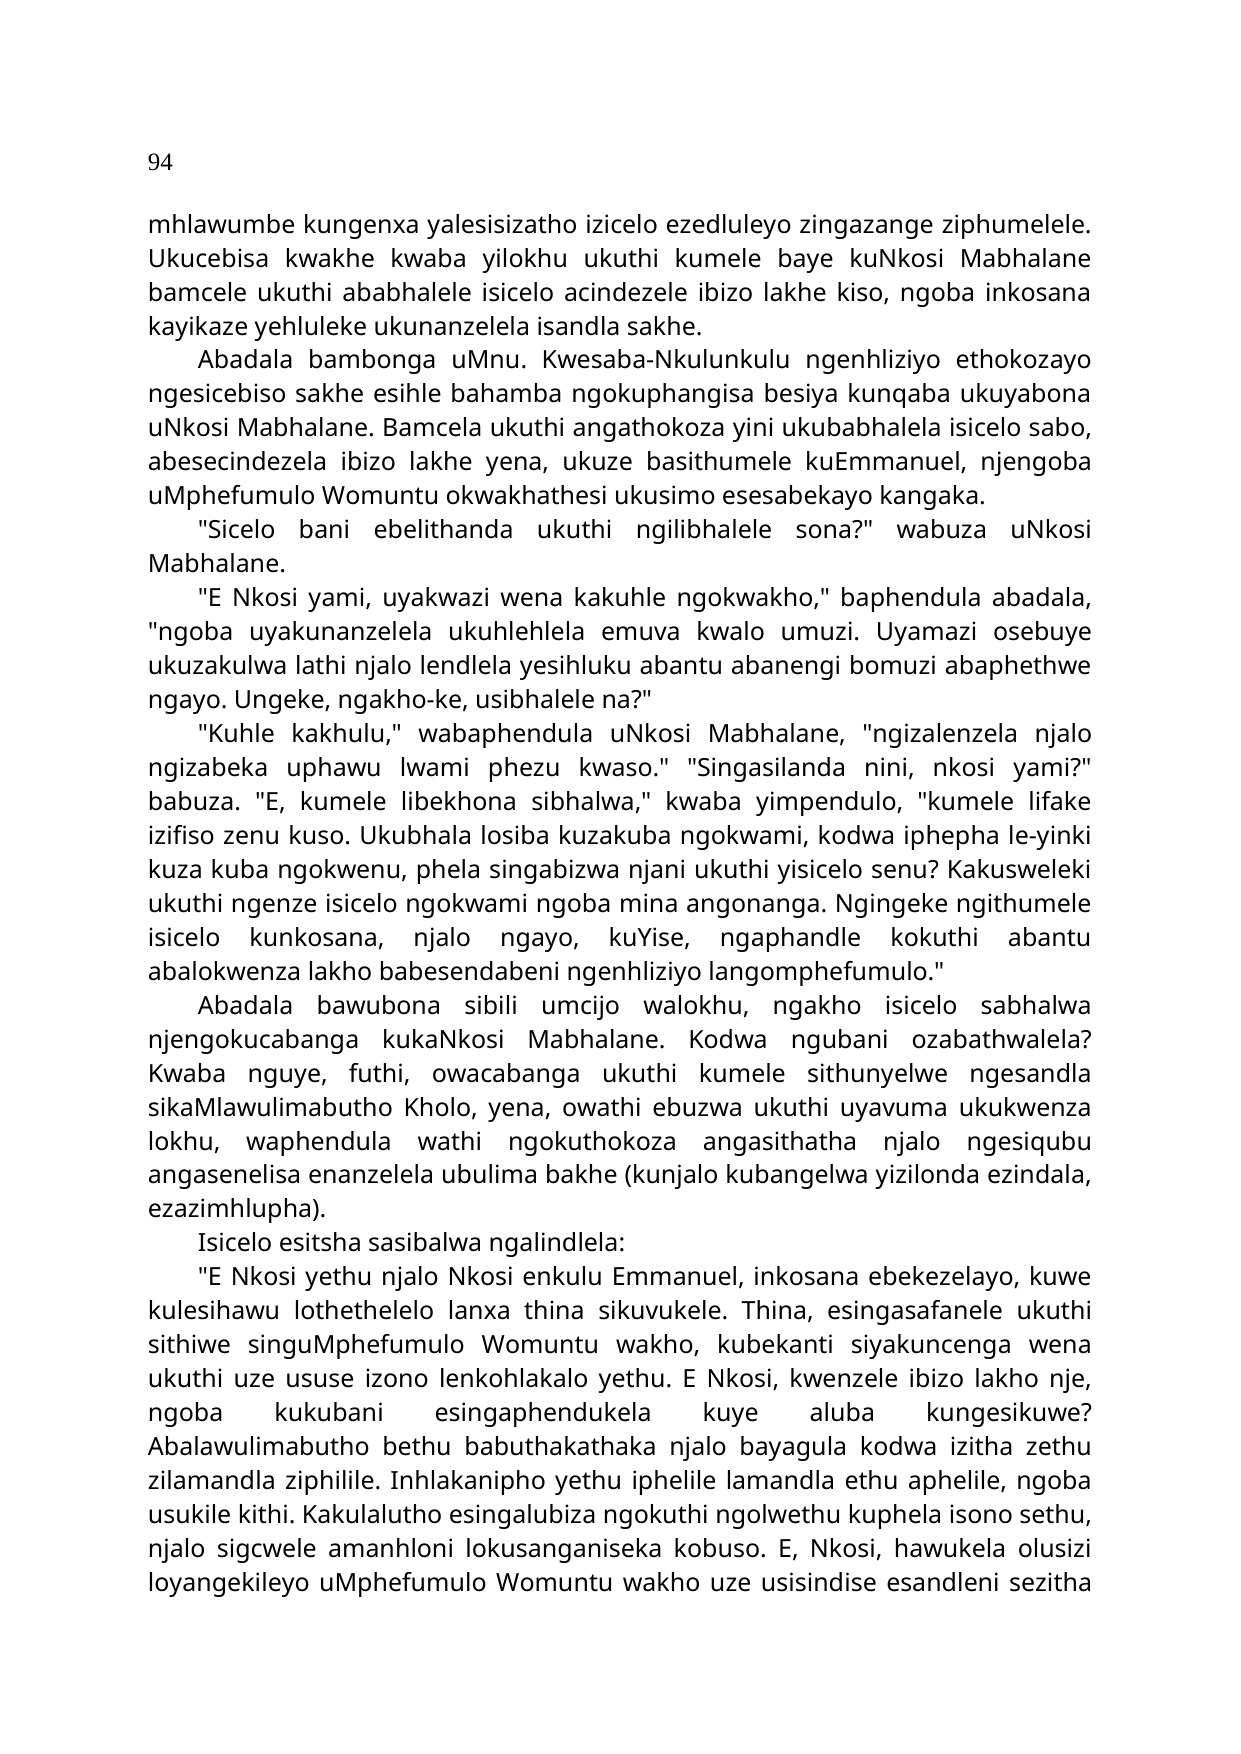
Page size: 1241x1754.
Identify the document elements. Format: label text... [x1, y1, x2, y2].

text Abadala bambonga uMnu. Kwesaba-Nkulunkulu ngenhliziyo ethokozayo ngesicebiso sakhe esihle bahamba ngokuphangisa besiya kunqaba ukuyabona uNkosi Mabhalane. Bamcela ukuthi angathokoza yini ukubabhalela isicelo sabo, abesecindezela ibizo lakhe yena, ukuze basithumele kuEmmanuel, njengoba uMphefumulo Womuntu okwakhathesi ukusimo esesabekayo kangaka. [148, 342, 1093, 512]
text "E Nkosi yami, uyakwazi wena kakuhle ngokwakho," baphendula abadala, "ngoba uyakunanzelela ukuhlehlela emuva kwalo umuzi. Uyamazi osebuye ukuzakulwa lathi njalo lendlela yesihluku abantu abanengi bomuzi abaphethwe ngayo. Ungeke, ngakho-ke, usibhalele na?" [148, 580, 1093, 716]
text Abadala bawubona sibili umcijo walokhu, ngakho isicelo sabhalwa njengokucabanga kukaNkosi Mabhalane. Kodwa ngubani ozabathwalela? Kwaba nguye, futhi, owacabanga ukuthi kumele sithunyelwe ngesandla sikaMlawulimabutho Kholo, yena, owathi ebuzwa ukuthi uyavuma ukukwenza lokhu, waphendula wathi ngokuthokoza angasithatha njalo ngesiqubu angasenelisa enanzelela ubulima bakhe (kunjalo kubangelwa yizilonda ezindala, ezazimhlupha). [148, 988, 1093, 1225]
text "Sicelo bani ebelithanda ukuthi ngilibhalele sona?" wabuza uNkosi Mabhalane. [148, 512, 1093, 580]
text mhlawumbe kungenxa yalesisizatho izicelo ezedluleyo zingazange ziphumelele. Ukucebisa kwakhe kwaba yilokhu ukuthi kumele baye kuNkosi Mabhalane bamcele ukuthi ababhalele isicelo acindezele ibizo lakhe kiso, ngoba inkosana kayikaze yehluleke ukunanzelela isandla sakhe. [148, 207, 1093, 342]
text "E Nkosi yethu njalo Nkosi enkulu Emmanuel, inkosana ebekezelayo, kuwe kulesihawu lothethelelo lanxa thina sikuvukele. Thina, esingasafanele ukuthi sithiwe singuMphefumulo Womuntu wakho, kubekanti siyakuncenga wena ukuthi uze ususe izono lenkohlakalo yethu. E Nkosi, kwenzele ibizo lakho nje, ngoba kukubani esingaphendukela kuye aluba kungesikuwe? Abalawulimabutho bethu babuthakathaka njalo bayagula kodwa izitha zethu zilamandla ziphilile. Inhlakanipho yethu iphelile lamandla ethu aphelile, ngoba usukile kithi. Kakulalutho esingalubiza ngokuthi ngolwethu kuphela isono sethu, njalo sigcwele amanhloni lokusanganiseka kobuso. E, Nkosi, hawukela olusizi loyangekileyo uMphefumulo Womuntu wakho uze usisindise esandleni sezitha [148, 1259, 1093, 1599]
text Isicelo esitsha sasibalwa ngalindlela: [148, 1225, 1093, 1259]
text "Kuhle kakhulu," wabaphendula uNkosi Mabhalane, "ngizalenzela njalo ngizabeka uphawu lwami phezu kwaso." "Singasilanda nini, nkosi yami?" babuza. "E, kumele libekhona sibhalwa," kwaba yimpendulo, "kumele lifake izifiso zenu kuso. Ukubhala losiba kuzakuba ngokwami, kodwa iphepha le-yinki kuza kuba ngokwenu, phela singabizwa njani ukuthi yisicelo senu? Kakusweleki ukuthi ngenze isicelo ngokwami ngoba mina angonanga. Ngingeke ngithumele isicelo kunkosana, njalo ngayo, kuYise, ngaphandle kokuthi abantu abalokwenza lakho babesendabeni ngenhliziyo langomphefumulo." [148, 716, 1093, 988]
